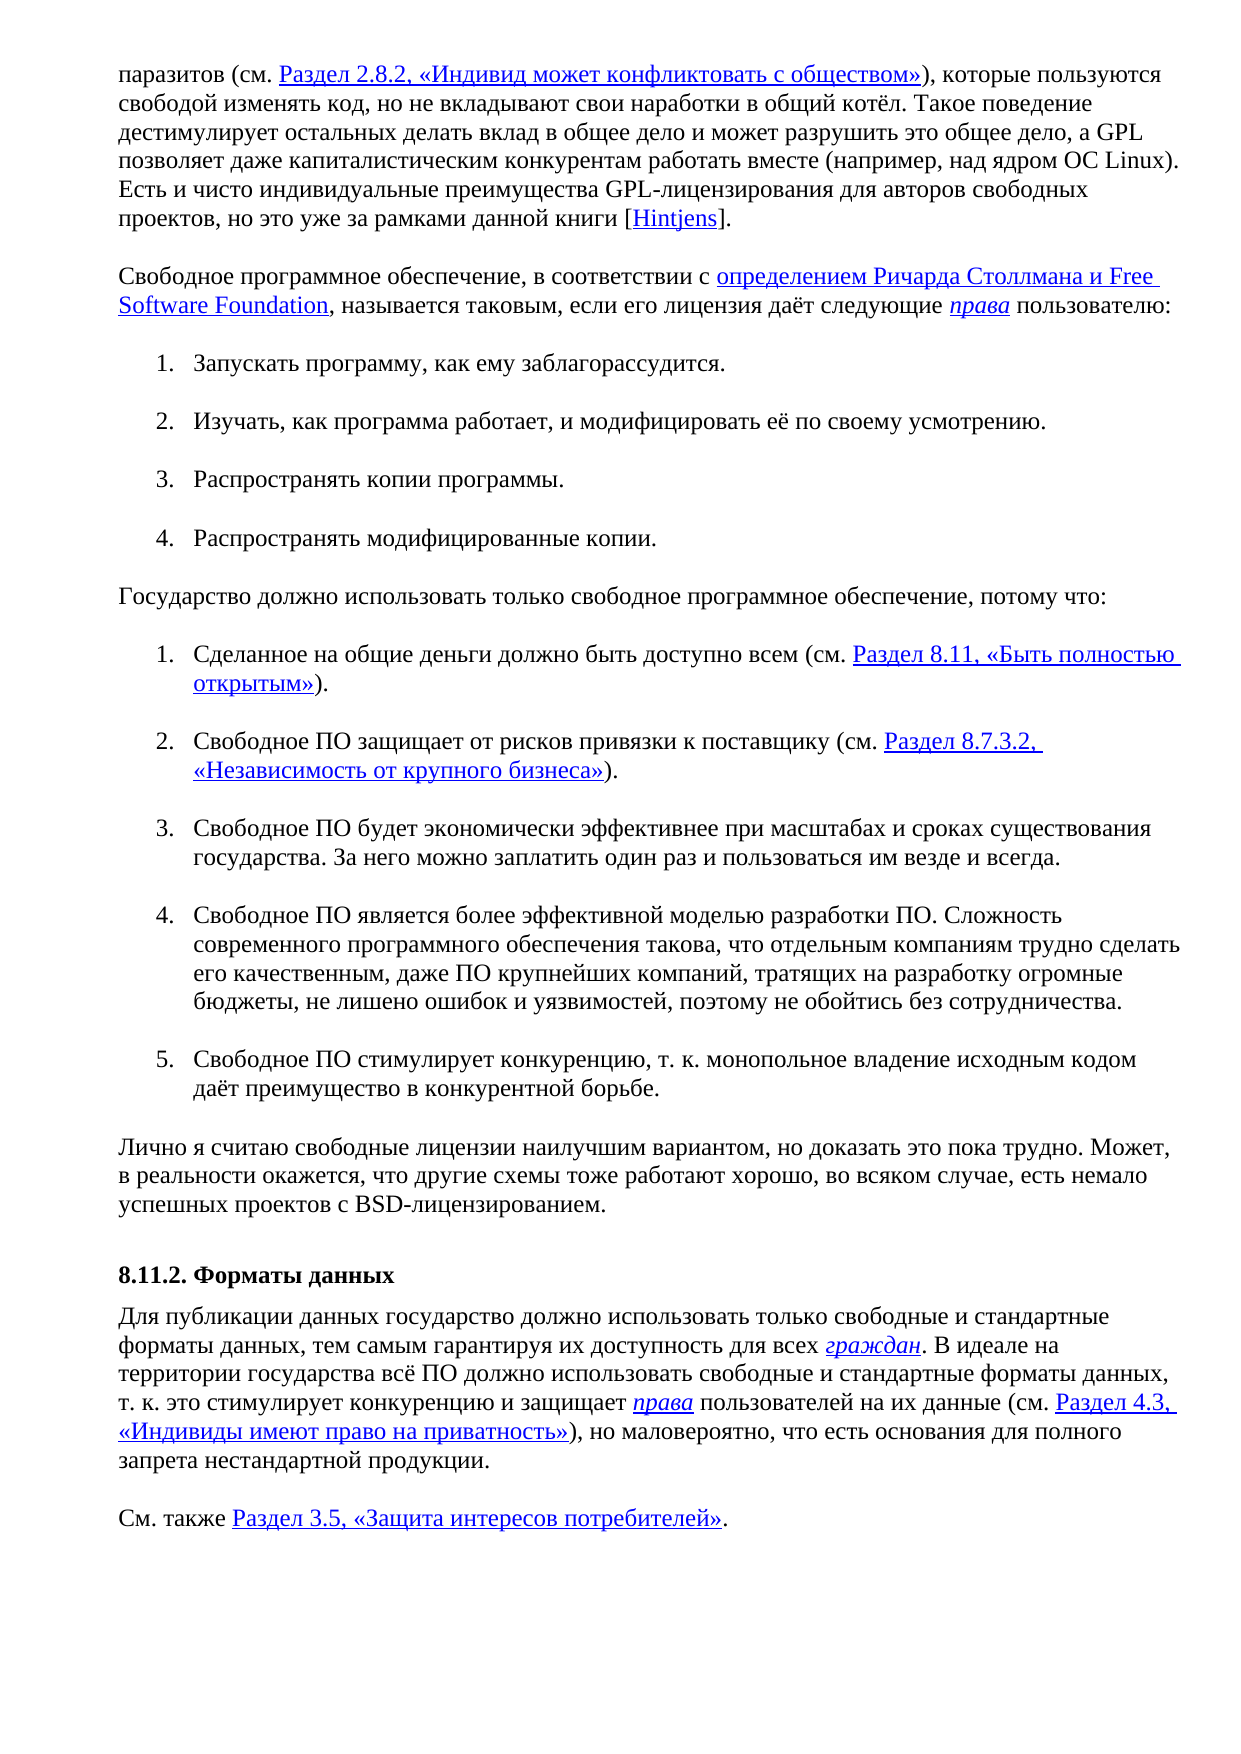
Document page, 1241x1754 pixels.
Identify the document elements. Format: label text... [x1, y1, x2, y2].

list Распространять модифицированные копии. [156, 523, 1181, 551]
text См. также Раздел 3.5, «Защита интересов потребителей». [118, 1503, 1181, 1532]
text Для публикации данных государство должно использовать только свободные и стандартные форматы данных, тем самым гарантируя их доступность для всех граждан. В идеале на территории государства всё ПО должно использовать свободные и стандартные форматы данных, т. к. это стимулирует конкуренцию и защищает права пользователей на их данные (см. Раздел 4.3, «Индивиды имеют право на приватность»), но маловероятно, что есть основания для полного запрета нестандартной продукции. [118, 1301, 1181, 1473]
text Свободное программное обеспечение, в соответствии с определением Ричарда Столлмана и Free Software Foundation, называется таковым, если его лицензия даёт следующие права пользователю: [118, 261, 1181, 318]
text Государство должно использовать только свободное программное обеспечение, потому что: [118, 581, 1181, 610]
list Запускать программу, как ему заблагорассудится. [156, 348, 1181, 377]
list Свободное ПО будет экономически эффективнее при масштабах и сроках существования государства. За него можно заплатить один раз и пользоваться им везде и всегда. [156, 813, 1181, 871]
list Свободное ПО защищает от рисков привязки к поставщику (см. Раздел 8.7.3.2, «Независимость от крупного бизнеса»). [156, 726, 1181, 784]
list Сделанное на общие деньги должно быть доступно всем (см. Раздел 8.11, «Быть полностью открытым»). [156, 639, 1181, 697]
list Изучать, как программа работает, и модифицировать её по своему усмотрению. [156, 406, 1181, 435]
list Свободное ПО стимулирует конкуренцию, т. к. монопольное владение исходным кодом даёт преимущество в конкурентной борьбе. [156, 1044, 1181, 1102]
subtitle 8.11.2. Форматы данных [118, 1260, 1181, 1288]
list Свободное ПО является более эффективной моделью разработки ПО. Сложность современного программного обеспечения такова, что отдельным компаниям трудно сделать его качественным, даже ПО крупнейших компаний, тратящих на разработку огромные бюджеты, не лишено ошибок и уязвимостей, поэтому не обойтись без сотрудничества. [156, 900, 1181, 1015]
list Распространять копии программы. [156, 464, 1181, 493]
text паразитов (см. Раздел 2.8.2, «Индивид может конфликтовать с обществом»), которые пользуются свободой изменять код, но не вкладывают свои наработки в общий котёл. Такое поведение дестимулирует остальных делать вклад в общее дело и может разрушить это общее дело, а GPL позволяет даже капиталистическим конкурентам работать вместе (например, над ядром ОС Linux). Есть и чисто индивидуальные преимущества GPL-лицензирования для авторов свободных проектов, но это уже за рамками данной книги [Hintjens]. [118, 59, 1181, 232]
text Лично я считаю свободные лицензии наилучшим вариантом, но доказать это пока трудно. Может, в реальности окажется, что другие схемы тоже работают хорошо, во всяком случае, есть немало успешных проектов с BSD-лицензированием. [118, 1132, 1181, 1218]
